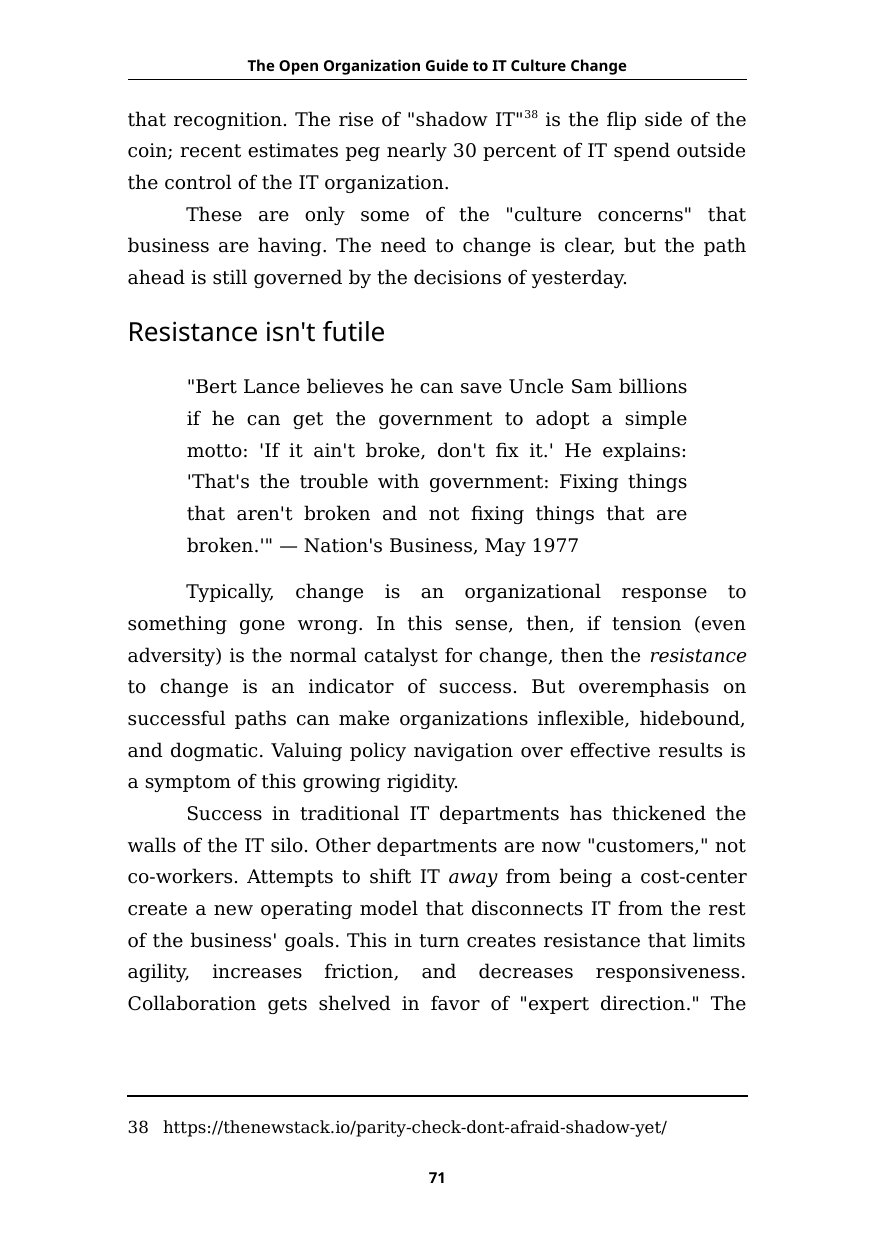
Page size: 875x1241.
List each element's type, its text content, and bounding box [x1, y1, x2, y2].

text These are only some of the "culture concerns" that business are having. The need to change is clear, but the path ahead is still governed by the decisions of yesterday. [127, 204, 747, 289]
text Success in traditional IT departments has thickened the walls of the IT silo. Other departments are now "customers," not co-workers. Attempts to shift IT away from being a cost-center create a new operating model that disconnects IT from the rest of the business' goals. This in turn creates resistance that limits agility, increases friction, and decreases responsiveness. Collaboration gets shelved in favor of "expert direction." The [127, 803, 747, 1015]
text that recognition. The rise of "shadow IT" is the flip side of the coin; recent estimates peg nearly 30 percent of IT spend outside the control of the IT organization. [127, 109, 747, 194]
subtitle Resistance isn't futile [127, 313, 747, 349]
text Typically, change is an organizational response to something gone wrong. In this sense, then, if tension (even adversity) is the normal catalyst for change, then the resistance to change is an indicator of success. But overemphasis on successful paths can make organizations inflexible, hidebound, and dogmatic. Valuing policy navigation over effective results is a symptom of this growing rigidity. [127, 582, 747, 793]
text "Bert Lance believes he can save Uncle Sam billions if he can get the government to adopt a simple motto: 'If it ain't broke, don't fix it.' He explains: 'That's the trouble with government: Fixing things that aren't broken and not fixing things that are broken.'" — Nation's Business, May 1977 [187, 377, 688, 557]
text https://thenewstack.io/parity-check-dont-afraid-shadow-yet/ [127, 1118, 747, 1138]
